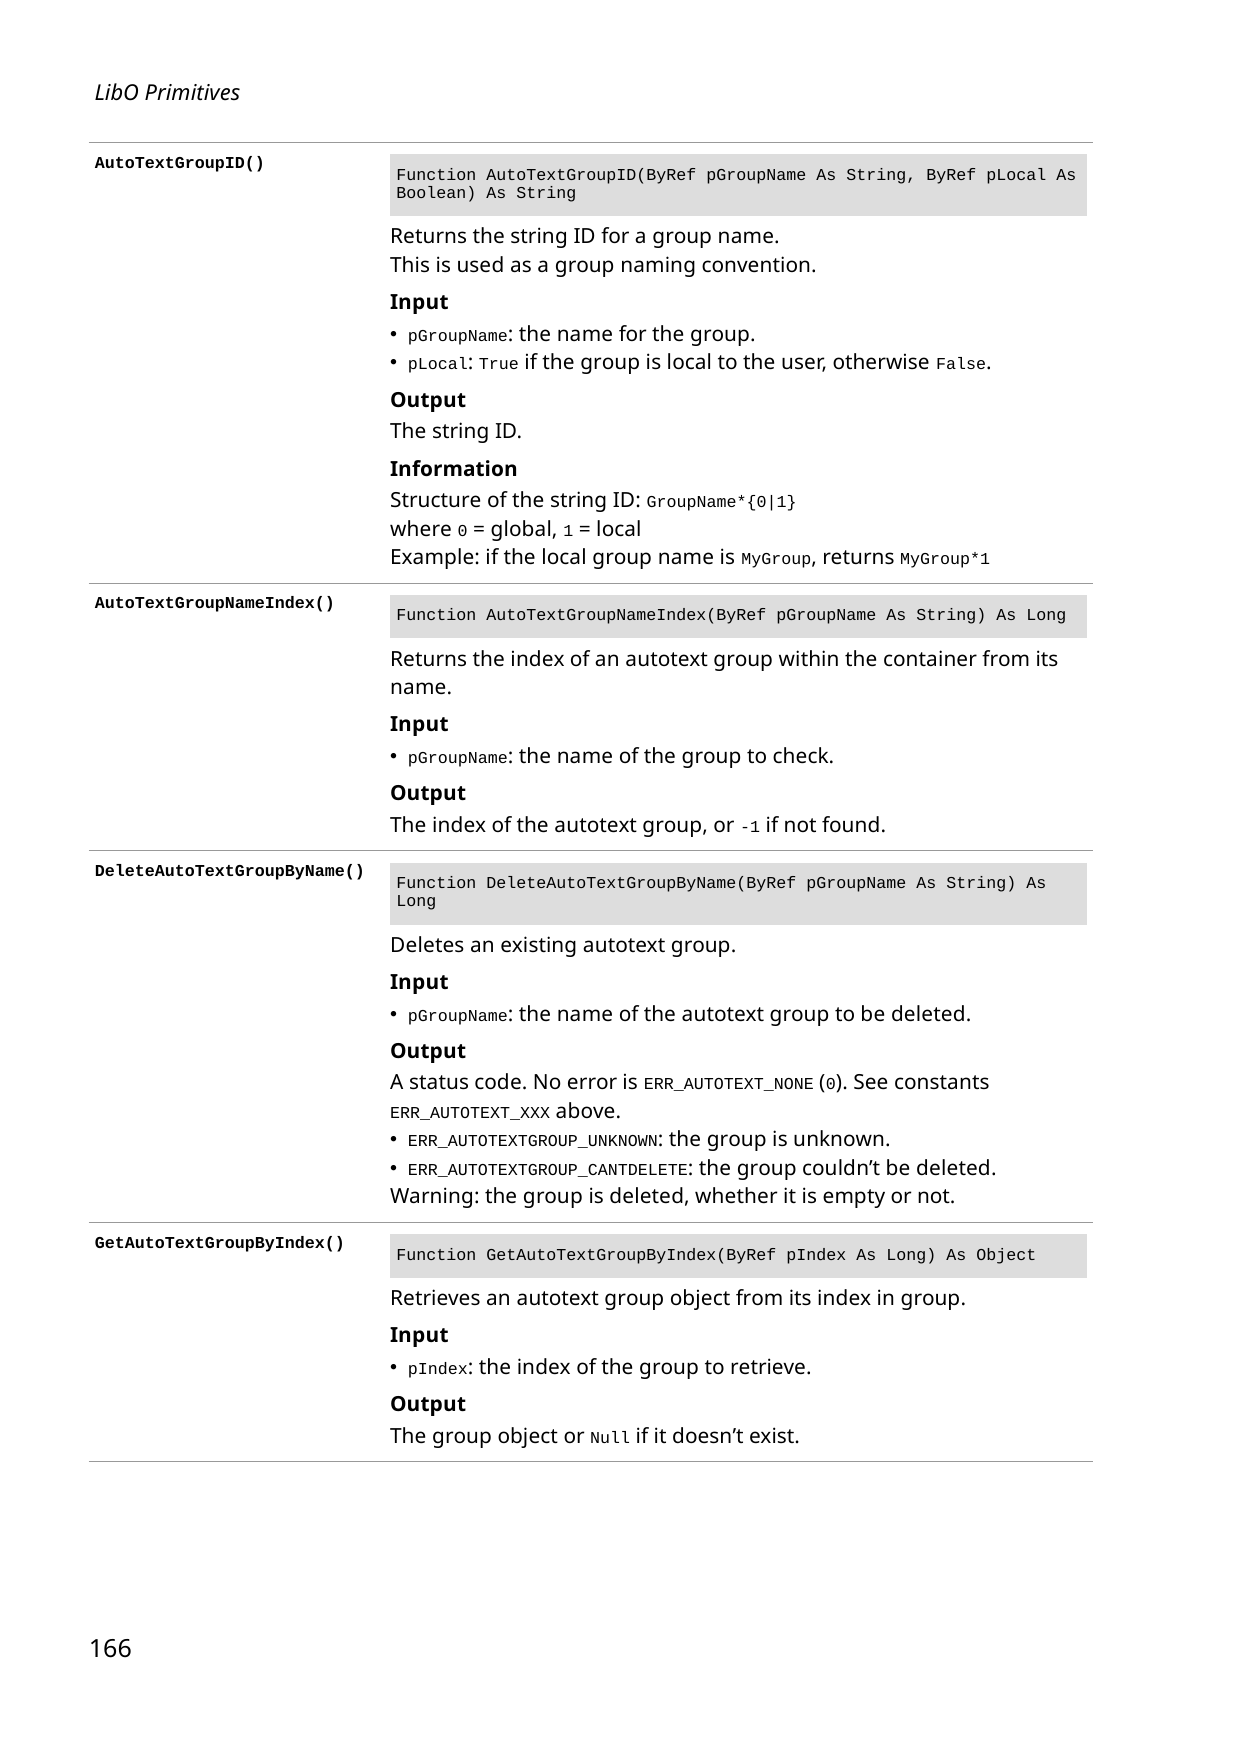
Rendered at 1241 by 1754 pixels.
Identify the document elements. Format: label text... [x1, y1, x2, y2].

table_cell GetAutoTextGroupByIndex() [89, 1223, 384, 1461]
table_cell DeleteAutoTextGroupByName() [89, 851, 384, 1222]
table_cell AutoTextGroupNameIndex() [89, 584, 384, 850]
table_cell AutoTextGroupID() [89, 143, 384, 582]
table_cell Function AutoTextGroupID(ByRef pGroupName As String, ByRef pLocal As Boolean) As String Returns the string ID for a group name. This is used as a group naming convention. Input pGroupName: the name for the group. pLocal: True if the group is local to the user, otherwise False. Output The string ID. Information Structure of the string ID: GroupName*{0|1} where 0 = global, 1 = local Example: if the local group name is MyGroup, returns MyGroup*1 [384, 143, 1093, 582]
table_cell Function GetAutoTextGroupByIndex(ByRef pIndex As Long) As Object Retrieves an autotext group object from its index in group. Input pIndex: the index of the group to retrieve. Output The group object or Null if it doesn’t exist. [384, 1223, 1093, 1461]
table_cell Function AutoTextGroupNameIndex(ByRef pGroupName As String) As Long Returns the index of an autotext group within the container from its name. Input pGroupName: the name of the group to check. Output The index of the autotext group, or -1 if not found. [384, 584, 1093, 850]
table_cell Function DeleteAutoTextGroupByName(ByRef pGroupName As String) As Long Deletes an existing autotext group. Input pGroupName: the name of the autotext group to be deleted. Output A status code. No error is ERR_AUTOTEXT_NONE (0). See constants ERR_AUTOTEXT_XXX above. ERR_AUTOTEXTGROUP_UNKNOWN: the group is unknown. ERR_AUTOTEXTGROUP_CANTDELETE: the group couldn’t be deleted. Warning: the group is deleted, whether it is empty or not. [384, 851, 1093, 1222]
